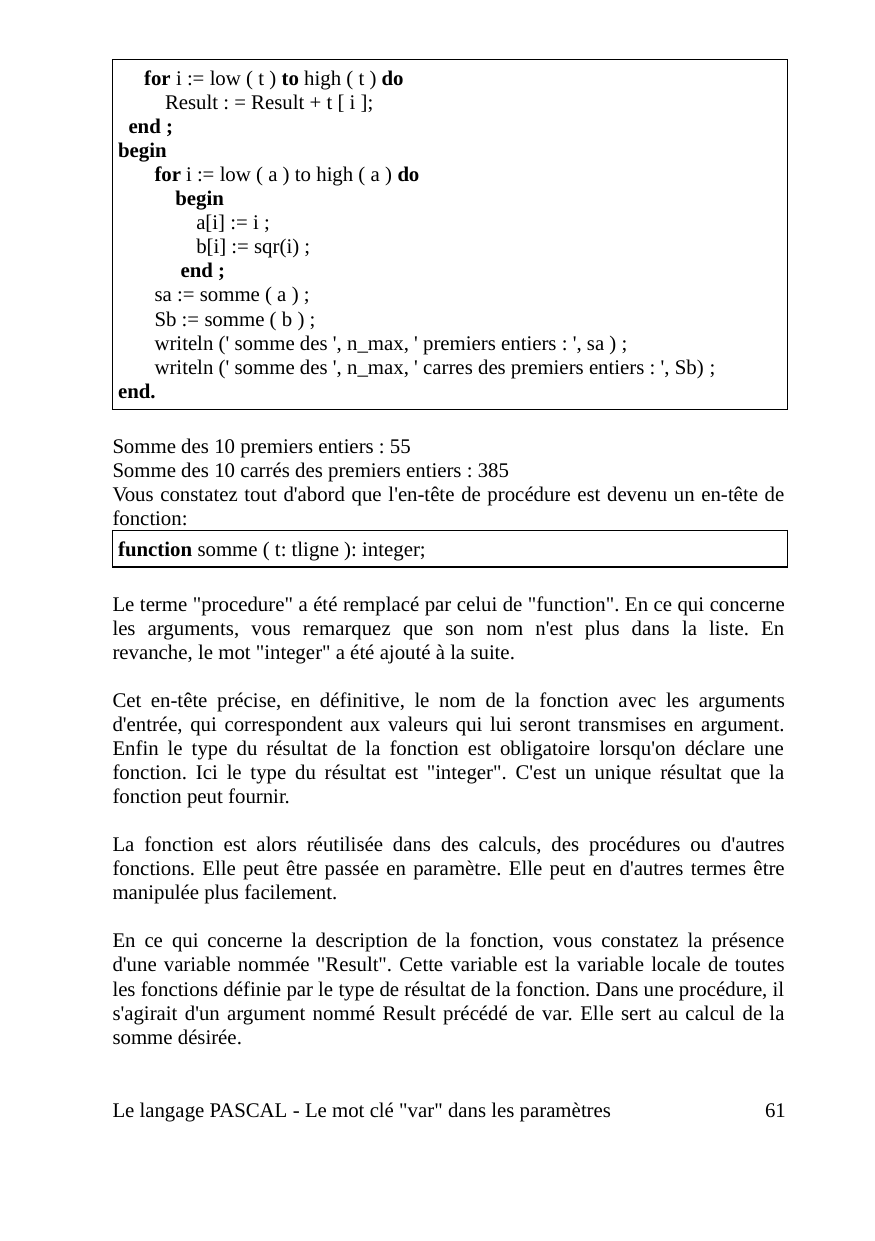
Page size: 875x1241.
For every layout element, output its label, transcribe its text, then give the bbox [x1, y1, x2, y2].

text La fonction est alors réutilisée dans des calculs, des procédures ou d'autres fonctions. Elle peut être passée en paramètre. Elle peut en d'autres termes être manipulée plus facilement. [112, 832, 786, 904]
text Somme des 10 premiers entiers : 55 [112, 433, 786, 458]
text En ce qui concerne la description de la fonction, vous constatez la présence d'une variable nommée "Result". Cette variable est la variable locale de toutes les fonctions définie par le type de résultat de la fonction. Dans une procédure, il s'agirait d'un argument nommé Result précédé de var. Elle sert au calcul de la somme désirée. [112, 928, 786, 1049]
table_header for i := low ( t ) to high ( t ) do Result : = Result + t [ i ]; end ; begin for i := low ( a ) to high ( a ) do begin a[i] := i ; b[i] := sqr(i) ; end ; sa := somme ( a ) ; Sb := somme ( b ) ; writeln (' somme des ', n_max, ' premiers entiers : ', sa ) ; writeln (' somme des ', n_max, ' carres des premiers entiers : ', Sb) ; end. [113, 60, 787, 408]
text Le terme "procedure" a été remplacé par celui de "function". En ce qui concerne les arguments, vous remarquez que son nom n'est plus dans la liste. En revanche, le mot "integer" a été ajouté à la suite. [112, 591, 786, 664]
text Vous constatez tout d'abord que l'en-tête de procédure est devenu un en-tête de fonction: [112, 482, 786, 530]
text Somme des 10 carrés des premiers entiers : 385 [112, 458, 786, 482]
text Cet en-tête précise, en définitive, le nom de la fonction avec les arguments d'entrée, qui correspondent aux valeurs qui lui seront transmises en argument. Enfin le type du résultat de la fonction est obligatoire lorsqu'on déclare une fonction. Ici le type du résultat est "integer". C'est un unique résultat que la fonction peut fournir. [112, 688, 786, 808]
table_header function somme ( t: tligne ): integer; [113, 531, 787, 566]
